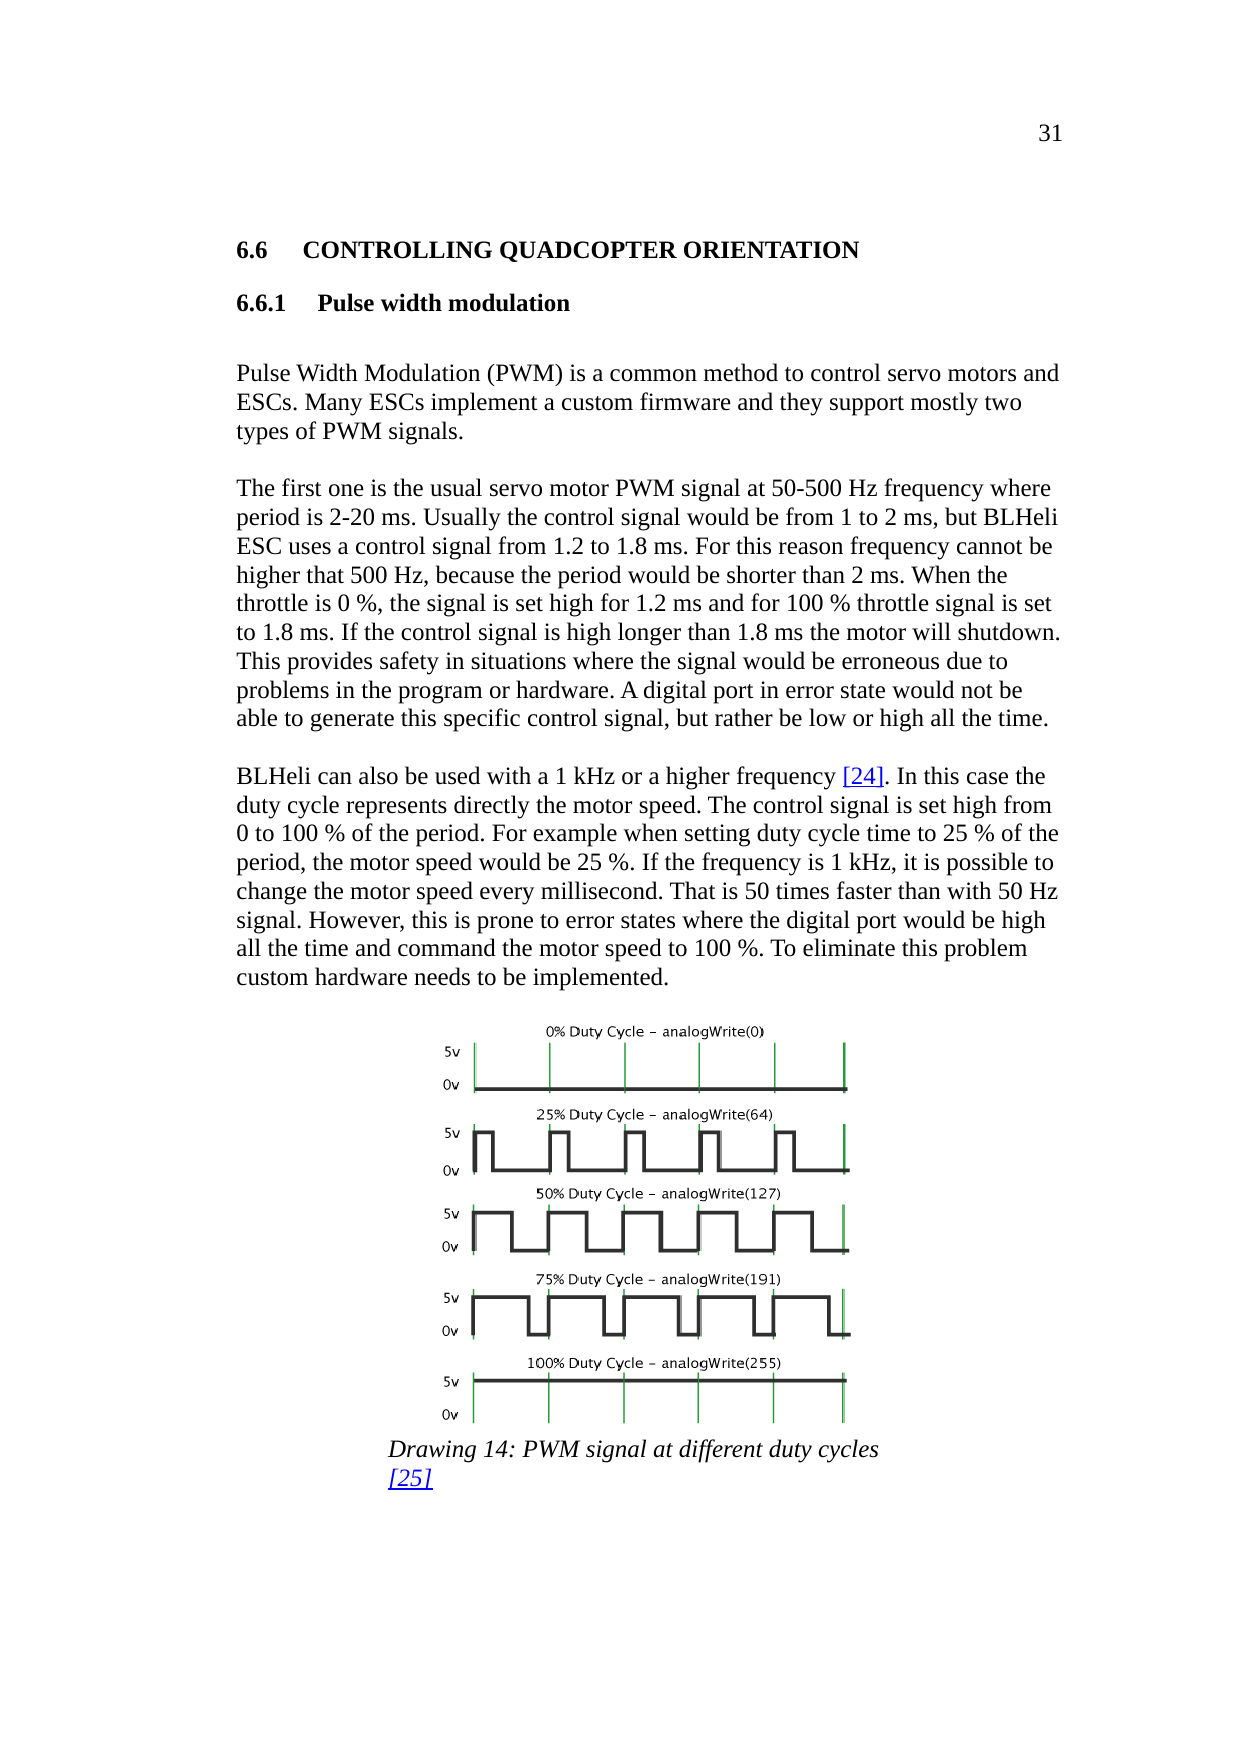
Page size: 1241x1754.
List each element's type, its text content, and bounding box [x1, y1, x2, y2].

subtitle Pulse width modulation [236, 288, 1063, 317]
subtitle Controlling quadcopter orientation [236, 235, 1063, 263]
picture [436, 1019, 865, 1435]
text Pulse Width Modulation (PWM) is a common method to control servo motors and ESCs. Many ESCs implement a custom firmware and they support mostly two types of PWM signals. [236, 358, 1063, 445]
text Drawing 14: PWM signal at different duty cycles [25] [388, 1435, 913, 1492]
text The first one is the usual servo motor PWM signal at 50-500 Hz frequency where period is 2-20 ms. Usually the control signal would be from 1 to 2 ms, but BLHeli ESC uses a control signal from 1.2 to 1.8 ms. For this reason frequency cannot be higher that 500 Hz, because the period would be shorter than 2 ms. When the throttle is 0 %, the signal is set high for 1.2 ms and for 100 % throttle signal is set to 1.8 ms. If the control signal is high longer than 1.8 ms the motor will shutdown. This provides safety in situations where the signal would be erroneous due to problems in the program or hardware. A digital port in error state would not be able to generate this specific control signal, but rather be low or high all the time. [236, 473, 1063, 732]
text BLHeli can also be used with a 1 kHz or a higher frequency [24]. In this case the duty cycle represents directly the motor speed. The control signal is set high from 0 to 100 % of the period. For example when setting duty cycle time to 25 % of the period, the motor speed would be 25 %. If the frequency is 1 kHz, it is possible to change the motor speed every millisecond. That is 50 times faster than with 50 Hz signal. However, this is prone to error states where the digital port would be high all the time and command the motor speed to 100 %. To eliminate this problem custom hardware needs to be implemented. [236, 761, 1063, 991]
